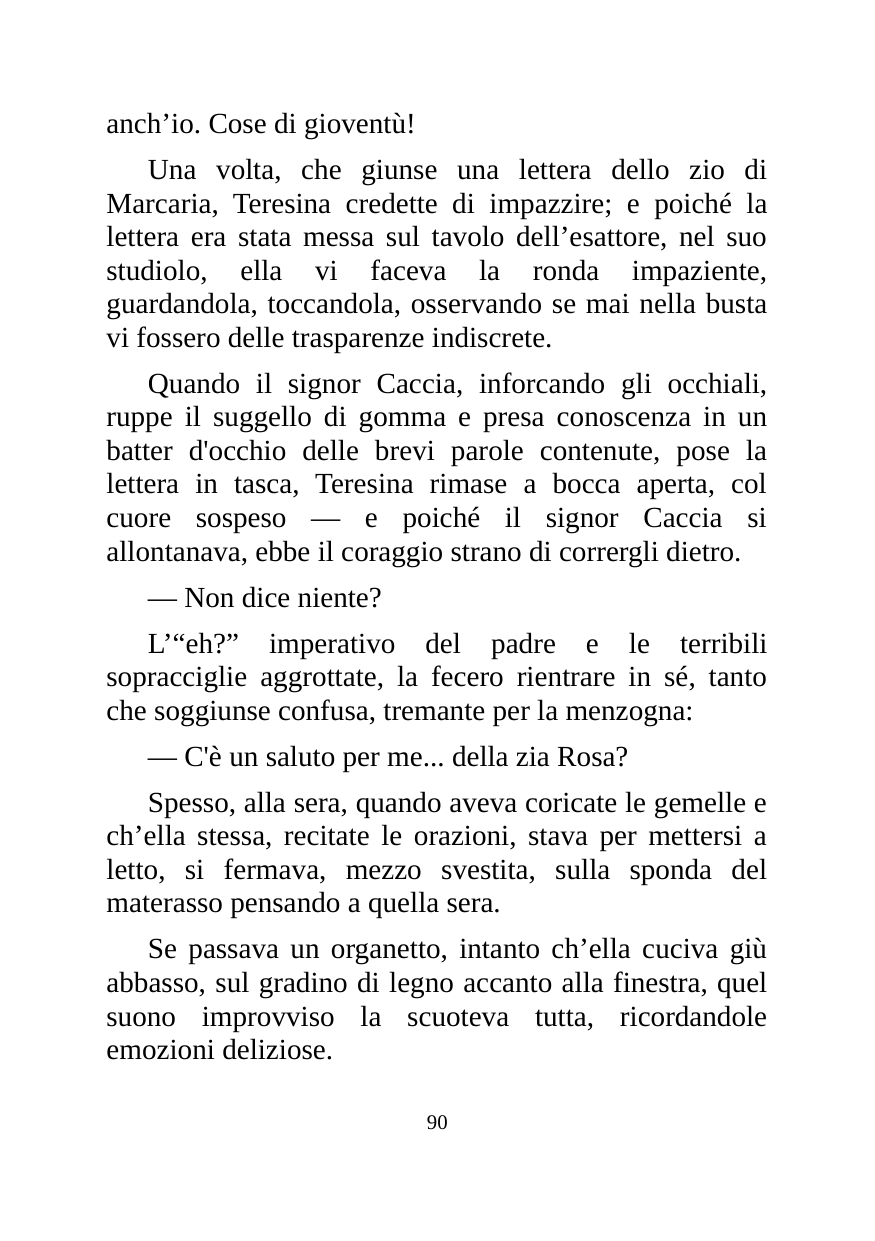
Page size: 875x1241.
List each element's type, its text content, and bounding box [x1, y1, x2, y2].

text Una volta, che giunse una lettera dello zio di Marcaria, Teresina credette di impazzire; e poiché la lettera era stata messa sul tavolo dell’esattore, nel suo studiolo, ella vi faceva la ronda impaziente, guardandola, toccandola, osservando se mai nella busta vi fossero delle trasparenze indiscrete. [106, 152, 768, 353]
text Spesso, alla sera, quando aveva coricate le gemelle e ch’ella stessa, recitate le orazioni, stava per mettersi a letto, si fermava, mezzo svestita, sulla sponda del materasso pensando a quella sera. [106, 785, 768, 919]
text L’“eh?” imperativo del padre e le terribili sopracciglie aggrottate, la fecero rientrare in sé, tanto che soggiunse confusa, tremante per la menzogna: [106, 626, 768, 726]
text — Non dice niente? [106, 580, 768, 613]
text — C'è un saluto per me... della zia Rosa? [106, 739, 768, 772]
text anch’io. Cose di gioventù! [106, 106, 768, 140]
text Quando il signor Caccia, inforcando gli occhiali, ruppe il suggello di gomma e presa conoscenza in un batter d'occhio delle brevi parole contenute, pose la lettera in tasca, Teresina rimase a bocca aperta, col cuore sospeso — e poiché il signor Caccia si allontanava, ebbe il coraggio strano di corrergli dietro. [106, 366, 768, 567]
text Se passava un organetto, intanto ch’ella cuciva giù abbasso, sul gradino di legno accanto alla finestra, quel suono improvviso la scuoteva tutta, ricordandole emozioni deliziose. [106, 932, 768, 1066]
